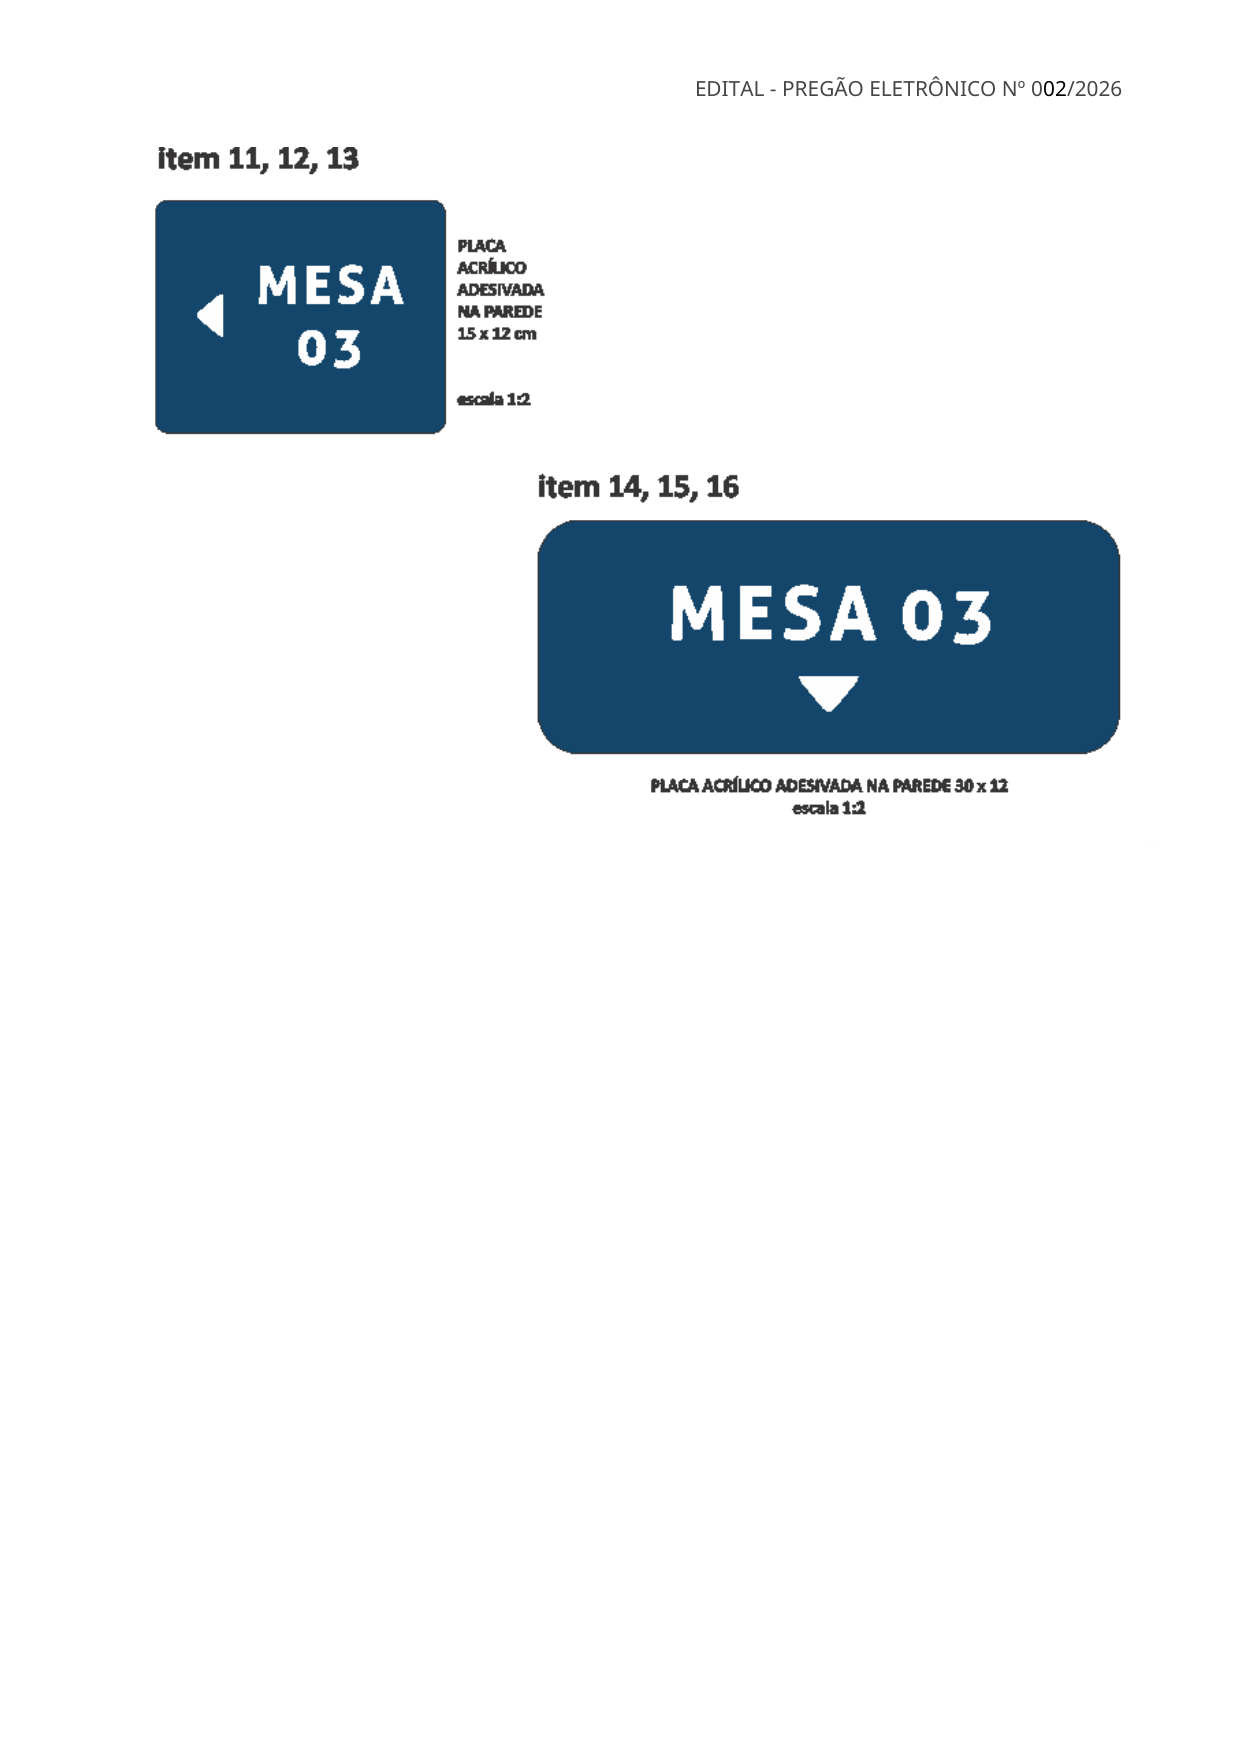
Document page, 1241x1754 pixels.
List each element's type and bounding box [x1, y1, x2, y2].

picture [155, 147, 1160, 850]
